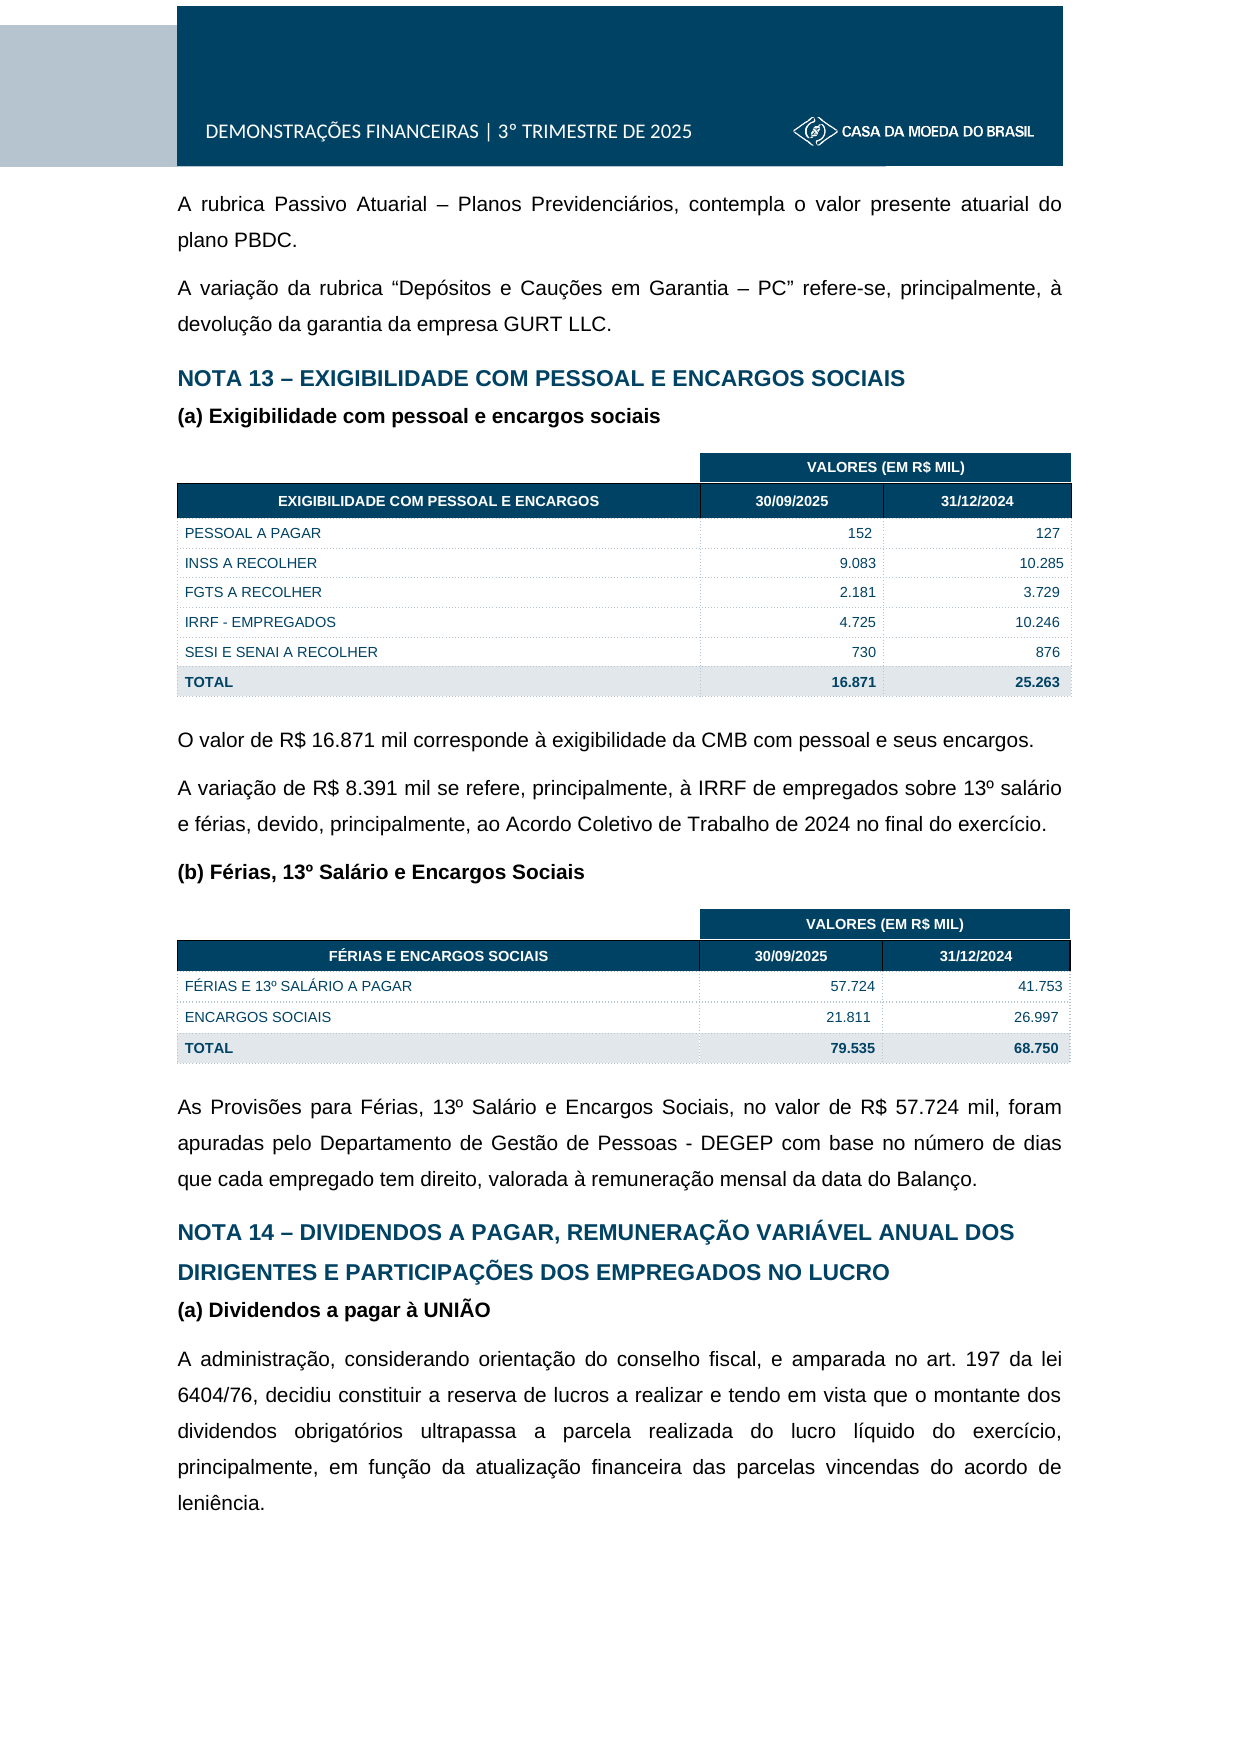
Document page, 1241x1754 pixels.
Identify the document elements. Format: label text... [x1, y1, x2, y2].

table_cell TOTAL [177, 666, 700, 696]
text O valor de R$ 16.871 mil corresponde à exigibilidade da CMB com pessoal e seus encargos. [177, 727, 1063, 751]
table_cell 25.263 [883, 666, 1071, 696]
table_cell 127 [883, 518, 1071, 547]
table_cell IRRF - EMPREGADOS [177, 607, 700, 637]
table_header VALORES (EM R$ MIL) [700, 909, 1070, 939]
table_cell 41.753 [882, 971, 1070, 1001]
table_cell 21.811 [700, 1001, 882, 1032]
table_cell SESI E SENAI A RECOLHER [177, 637, 700, 666]
text As Provisões para Férias, 13º Salário e Encargos Sociais, no valor de R$ 57.724 mil, foram apuradas pelo Departamento de Gestão de Pessoas - DEGEP com base no número de dias que cada empregado tem direito, valorada à remuneração mensal da data do Balanço. [177, 1095, 1063, 1191]
table_cell 152 [700, 518, 883, 547]
table_cell 876 [883, 637, 1071, 666]
table_cell 31/12/2024 [883, 941, 1069, 971]
table_cell INSS A RECOLHER [177, 548, 700, 577]
table_header [177, 909, 699, 939]
text A administração, considerando orientação do conselho fiscal, e amparada no art. 197 da lei 6404/76, decidiu constituir a reserva de lucros a realizar e tendo em vista que o montante dos dividendos obrigatórios ultrapassa a parcela realizada do lucro líquido do exercício, principalmente, em função da atualização financeira das parcelas vincendas do acordo de leniência. [177, 1347, 1063, 1514]
table_cell 2.181 [700, 577, 883, 607]
table_header VALORES (EM R$ MIL) [700, 453, 1071, 482]
table_cell 4.725 [700, 607, 883, 637]
table_cell FGTS A RECOLHER [177, 577, 700, 607]
table_cell ENCARGOS SOCIAIS [177, 1001, 699, 1032]
table_cell 31/12/2024 [884, 484, 1071, 518]
text A rubrica Passivo Atuarial – Planos Previdenciários, contempla o valor presente atuarial do plano PBDC. [177, 192, 1063, 252]
table_cell EXIGIBILIDADE COM PESSOAL E ENCARGOS [178, 484, 700, 518]
text A variação da rubrica “Depósitos e Cauções em Garantia – PC” refere-se, principalmente, à devolução da garantia da empresa GURT LLC. [177, 276, 1063, 336]
table_cell 79.535 [700, 1033, 882, 1063]
table_cell FÉRIAS E 13º SALÁRIO A PAGAR [177, 971, 699, 1001]
text (b) Férias, 13º Salário e Encargos Sociais [177, 860, 1063, 884]
table_header [177, 453, 700, 482]
table_cell 9.083 [700, 548, 883, 577]
table_cell FÉRIAS E ENCARGOS SOCIAIS [178, 941, 699, 971]
table_cell 3.729 [883, 577, 1071, 607]
table_cell 10.285 [883, 548, 1071, 577]
table_cell 57.724 [700, 971, 882, 1001]
text (a) Dividendos a pagar à UNIÃO [177, 1298, 1063, 1322]
table_cell TOTAL [177, 1033, 699, 1063]
table_cell 10.246 [883, 607, 1071, 637]
table_cell 730 [700, 637, 883, 666]
text A variação de R$ 8.391 mil se refere, principalmente, à IRRF de empregados sobre 13º salário e férias, devido, principalmente, ao Acordo Coletivo de Trabalho de 2024 no final do exercício. [177, 776, 1063, 836]
text (a) Exigibilidade com pessoal e encargos sociais [177, 404, 1063, 428]
table_cell PESSOAL A PAGAR [177, 518, 700, 547]
subtitle NOTA 14 – DIVIDENDOS A PAGAR, REMUNERAÇÃO VARIÁVEL ANUAL DOS DIRIGENTES E PARTICIPAÇÕES DOS EMPREGADOS NO LUCRO [177, 1219, 1063, 1285]
table_cell 16.871 [700, 666, 883, 696]
table_cell 26.997 [882, 1001, 1070, 1032]
table_cell 30/09/2025 [700, 941, 882, 971]
table_cell 68.750 [882, 1033, 1070, 1063]
table_cell 30/09/2025 [701, 484, 883, 518]
subtitle NOTA 13 – EXIGIBILIDADE COM PESSOAL E ENCARGOS SOCIAIS [177, 365, 1063, 391]
